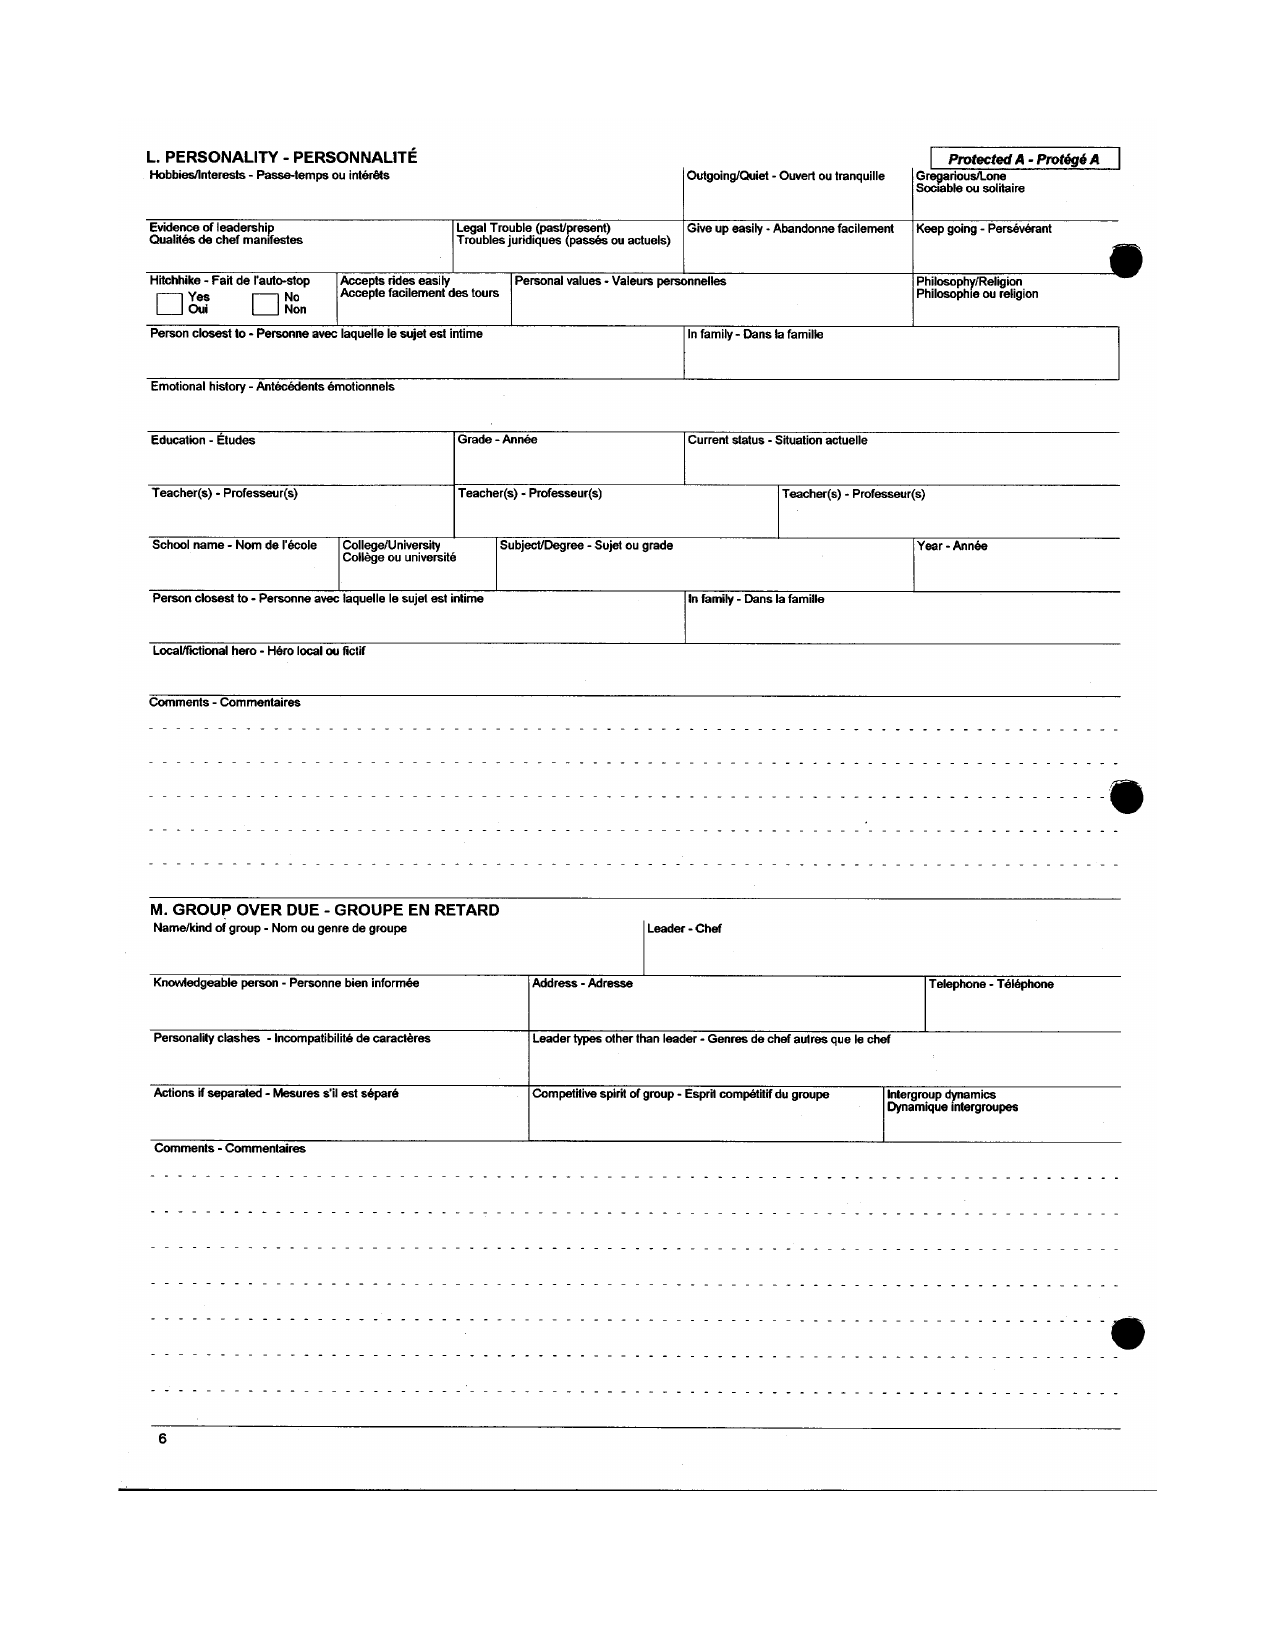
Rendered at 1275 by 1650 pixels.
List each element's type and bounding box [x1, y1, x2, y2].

picture [118, 118, 1157, 1491]
